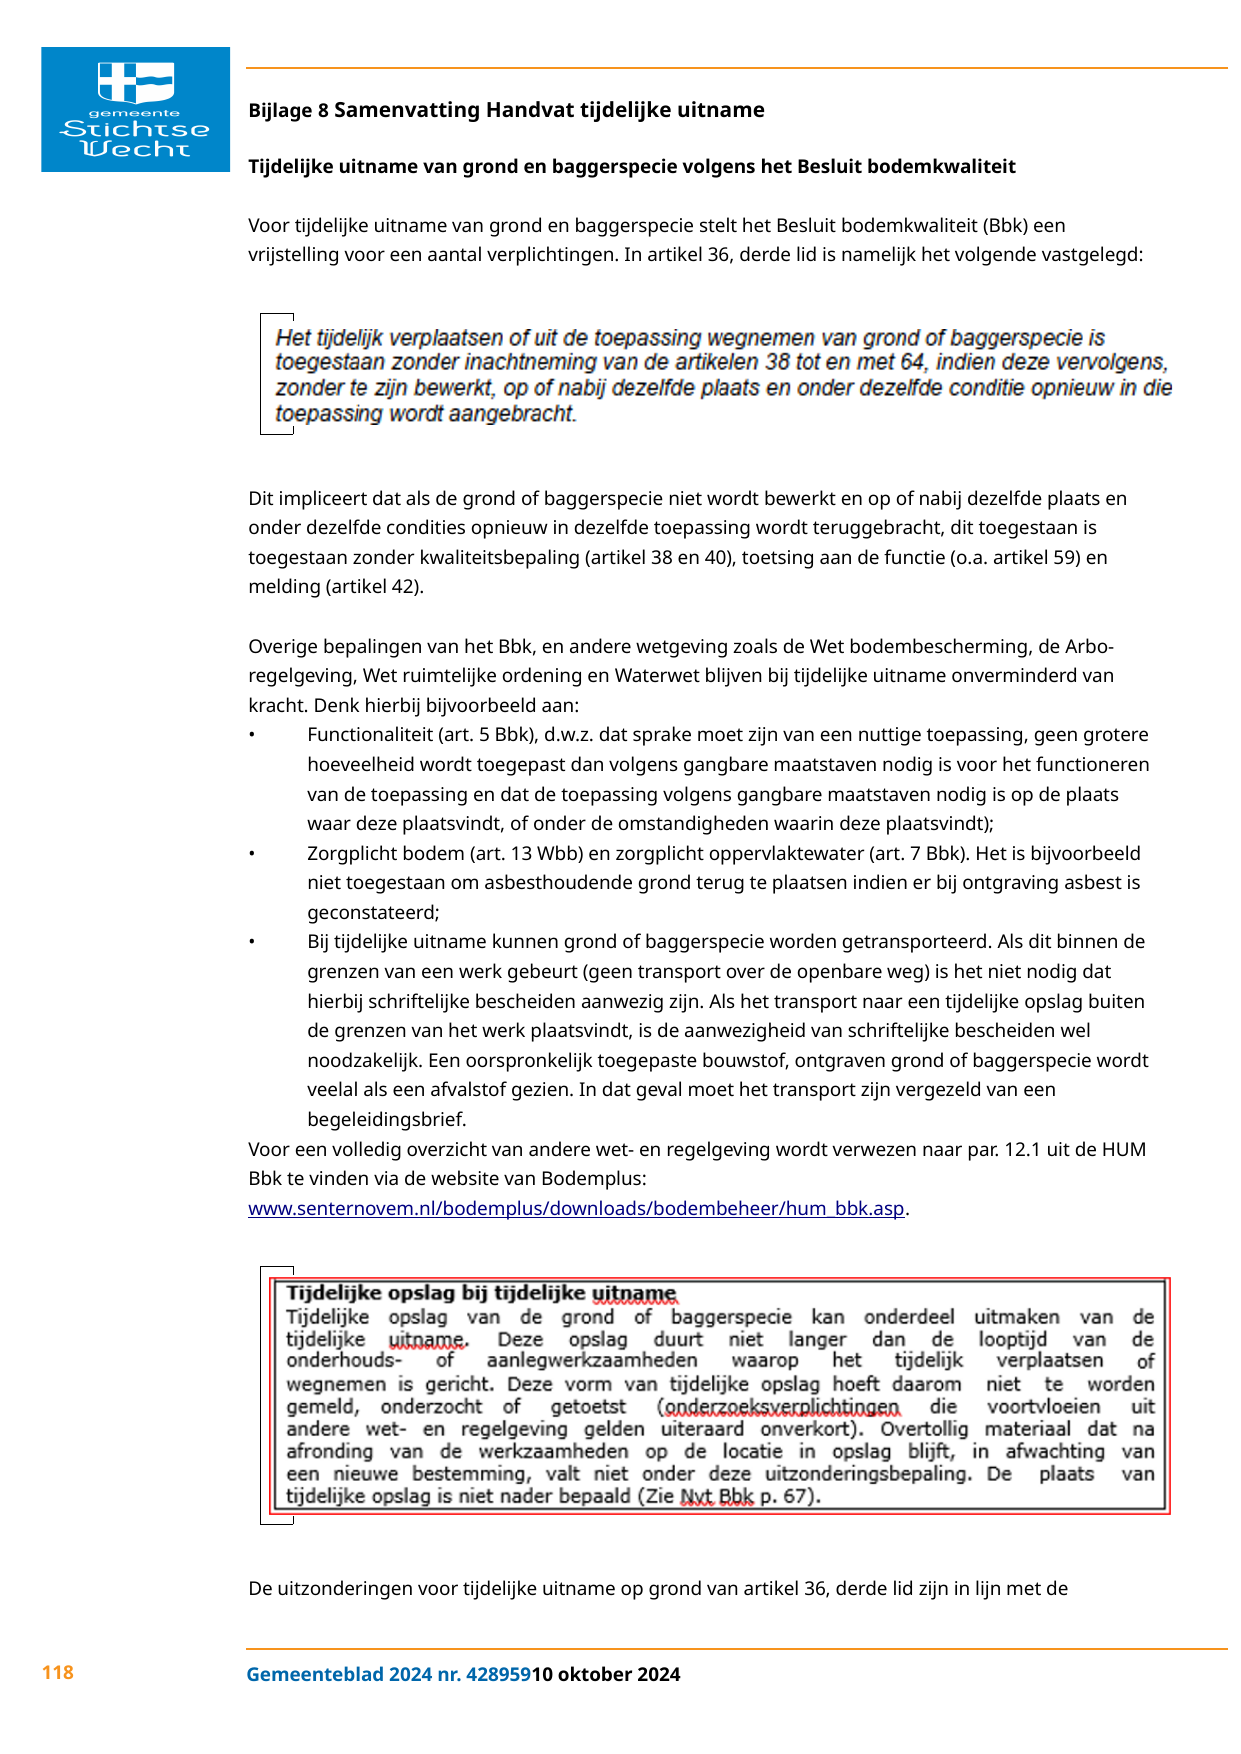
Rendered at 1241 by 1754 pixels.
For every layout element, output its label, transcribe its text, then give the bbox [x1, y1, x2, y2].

list Zorgplicht bodem (art. 13 Wbb) en zorgplicht oppervlaktewater (art. 7 Bbk). Het is bijvoorbeeld niet toegestaan om asbesthoudende grond terug te plaatsen indien er bij ontgraving asbest is geconstateerd; [248, 840, 1152, 925]
picture [137, 63, 174, 103]
text De uitzonderingen voor tijdelijke uitname op grond van artikel 36, derde lid zijn in lijn met de [248, 1575, 1152, 1601]
picture [268, 321, 1173, 426]
picture [268, 1275, 1173, 1516]
list Bij tijdelijke uitname kunnen grond of baggerspecie worden getransporteerd. Als dit binnen de grenzen van een werk gebeurt (geen transport over de openbare weg) is het niet nodig dat hierbij schriftelijke bescheiden aanwezig zijn. Als het transport naar een tijdelijke opslag buiten de grenzen van het werk plaatsvindt, is de aanwezigheid van schriftelijke bescheiden wel noodzakelijk. Een oorspronkelijk toegepaste bouwstof, ontgraven grond of baggerspecie wordt veelal als een afvalstof gezien. In dat geval moet het transport zijn vergezeld van een begeleidingsbrief. [248, 929, 1152, 1132]
text Bijlage 8 Samenvatting Handvat tijdelijke uitname [248, 95, 1152, 123]
text Voor tijdelijke uitname van grond en baggerspecie stelt het Besluit bodemkwaliteit (Bbk) een vrijstelling voor een aantal verplichtingen. In artikel 36, derde lid is namelijk het volgende vastgelegd: [248, 212, 1152, 267]
text Overige bepalingen van het Bbk, en andere wetgeving zoals de Wet bodembescherming, de Arbo-regelgeving, Wet ruimtelijke ordening en Waterwet blijven bij tijdelijke uitname onverminderd van kracht. Denk hierbij bijvoorbeeld aan: [248, 633, 1152, 718]
text Dit impliceert dat als de grond of baggerspecie niet wordt bewerkt en op of nabij dezelfde plaats en onder dezelfde condities opnieuw in dezelfde toepassing wordt teruggebracht, dit toegestaan is toegestaan zonder kwaliteitsbepaling (artikel 38 en 40), toetsing aan de functie (o.a. artikel 59) en melding (artikel 42). [248, 485, 1152, 599]
text Voor een volledig overzicht van andere wet- en regelgeving wordt verwezen naar par. 12.1 uit de HUM Bbk te vinden via de website van Bodemplus: www.senternovem.nl/bodemplus/downloads/bodembeheer/hum_bbk.asp. [248, 1136, 1152, 1221]
text Tijdelijke uitname van grond en baggerspecie volgens het Besluit bodemkwaliteit [248, 153, 1152, 179]
list Functionaliteit (art. 5 Bbk), d.w.z. dat sprake moet zijn van een nuttige toepassing, geen grotere hoeveelheid wordt toegepast dan volgens gangbare maatstaven nodig is voor het functioneren van de toepassing en dat de toepassing volgens gangbare maatstaven nodig is op de plaats waar deze plaatsvindt, of onder de omstandigheden waarin deze plaatsvindt); [248, 722, 1152, 836]
picture [99, 63, 135, 101]
